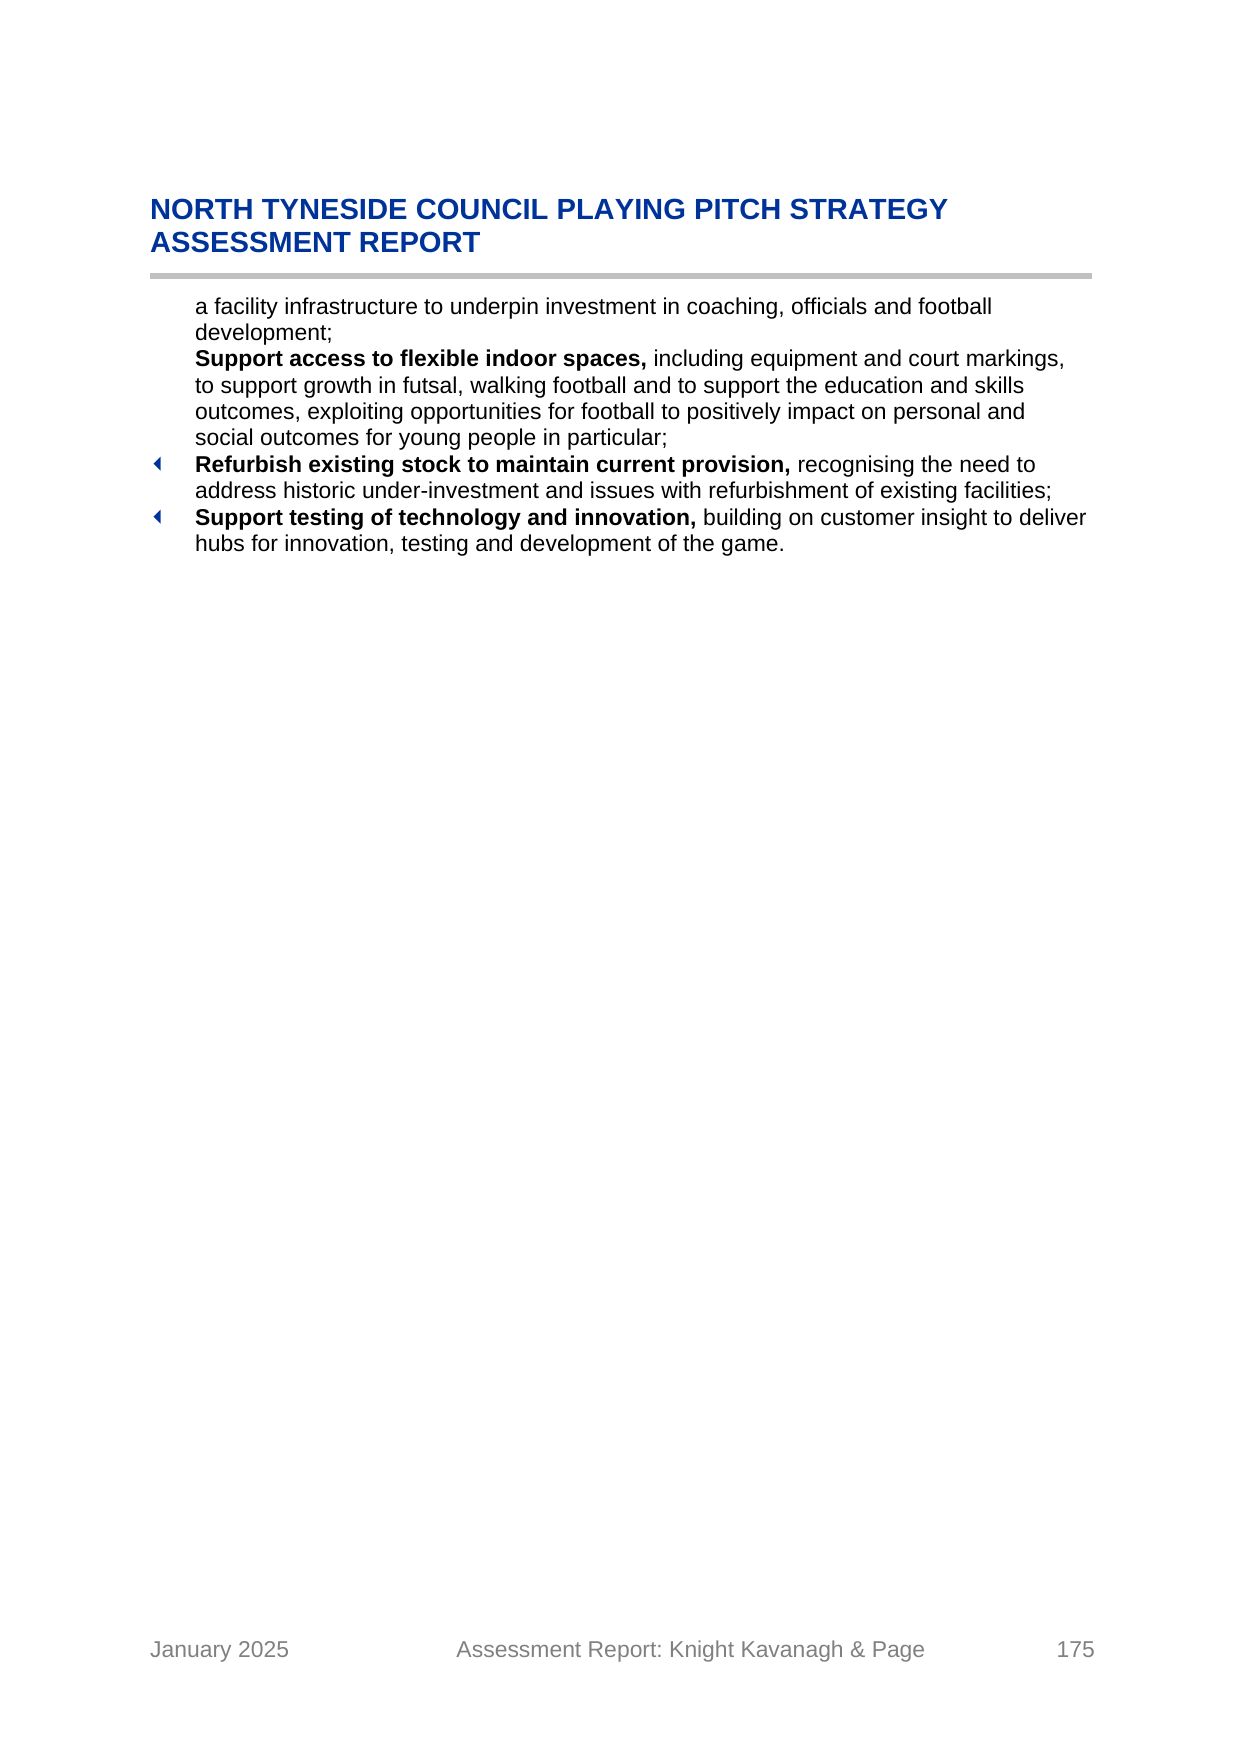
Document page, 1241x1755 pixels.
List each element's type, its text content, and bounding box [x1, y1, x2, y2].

list a facility infrastructure to underpin investment in coaching, officials and football development; Support access to flexible indoor spaces, including equipment and court markings, to support growth in futsal, walking football and to support the education and skills outcomes, exploiting opportunities for football to positively impact on personal and social outcomes for young people in particular; [150, 293, 1090, 451]
list Refurbish existing stock to maintain current provision, recognising the need to address historic under-investment and issues with refurbishment of existing facilities; [150, 451, 1090, 503]
list Support testing of technology and innovation, building on customer insight to deliver hubs for innovation, testing and development of the game. [150, 503, 1090, 556]
